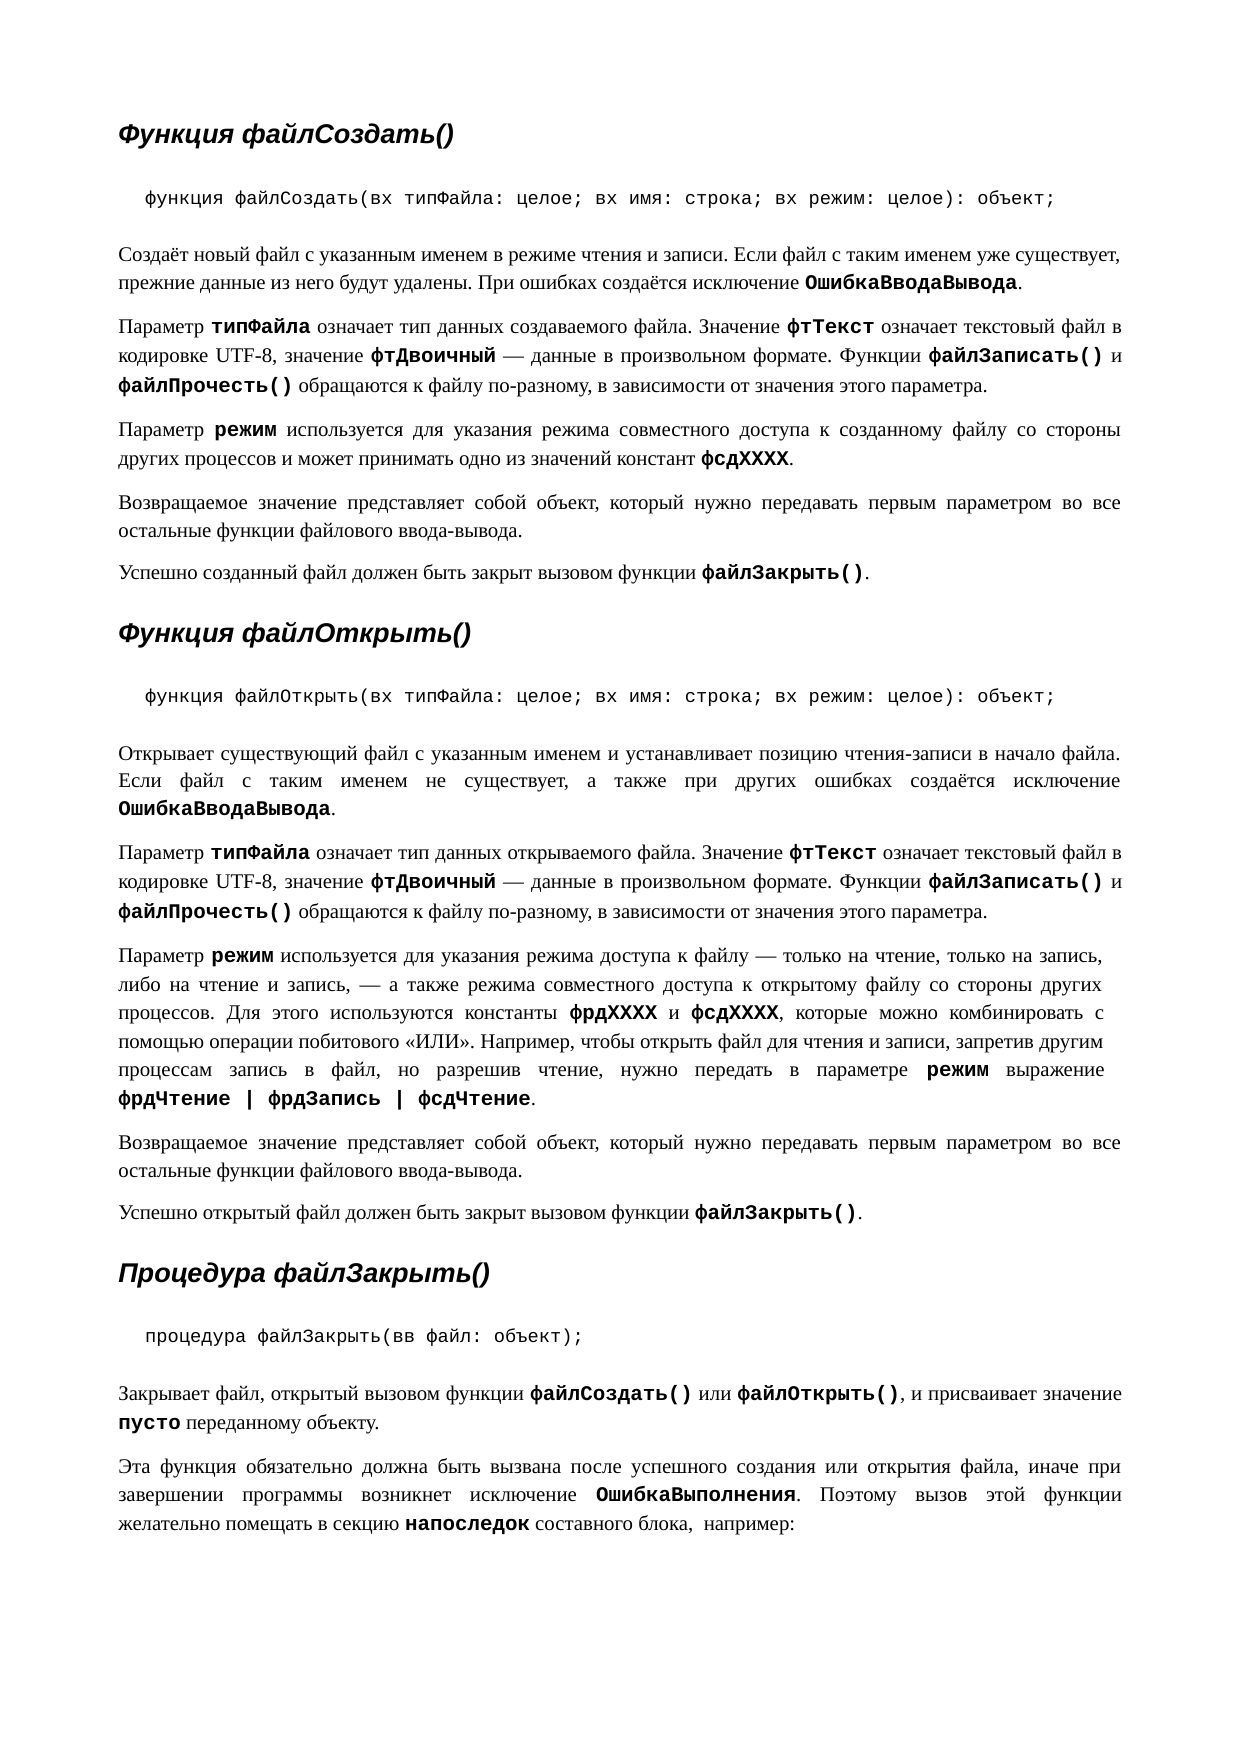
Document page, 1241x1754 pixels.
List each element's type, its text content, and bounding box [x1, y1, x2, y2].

text Закрывает файл, открытый вызовом функции файлСоздать() или файлОткрыть(), и присваивает значение пусто переданному объекту. [118, 1381, 1122, 1436]
text Успешно открытый файл должен быть закрыт вызовом функции файлЗакрыть(). [118, 1200, 1104, 1226]
subtitle Процедура файлЗакрыть() [118, 1257, 1122, 1288]
text Создаёт новый файл с указанным именем в режиме чтения и записи. Если файл с таким именем уже существует, прежние данные из него будут удалены. При ошибках создаётся исключение ОшибкаВводаВывода. [118, 242, 1122, 296]
text Успешно созданный файл должен быть закрыт вызовом функции файлЗакрыть(). [118, 560, 1122, 586]
text Параметр типФайла означает тип данных создаваемого файла. Значение фтТекст означает текстовый файл в кодировке UTF-8, значение фтДвоичный — данные в произвольном формате. Функции файлЗаписать() и файлПрочесть() обращаются к файлу по-разному, в зависимости от значения этого параметра. [118, 314, 1122, 398]
text Открывает существующий файл с указанным именем и устанавливает позицию чтения-записи в начало файла. Если файл с таким именем не существует, а также при других ошибках создаётся исключение ОшибкаВводаВывода. [118, 741, 1122, 822]
text функция файлСоздать(вх типФайла: целое; вх имя: строка; вх режим: целое): объект; [136, 179, 1104, 218]
subtitle Функция файлСоздать() [118, 118, 1122, 149]
text Параметр типФайла означает тип данных открываемого файла. Значение фтТекст означает текстовый файл в кодировке UTF-8, значение фтДвоичный — данные в произвольном формате. Функции файлЗаписать() и файлПрочесть() обращаются к файлу по-разному, в зависимости от значения этого параметра. [118, 840, 1122, 924]
text Эта функция обязательно должна быть вызвана после успешного создания или открытия файла, иначе при завершении программы возникнет исключение ОшибкаВыполнения. Поэтому вызов этой функции желательно помещать в секцию напоследок составного блока, например: [118, 1454, 1122, 1537]
text процедура файлЗакрыть(вв файл: объект); [136, 1318, 1104, 1357]
subtitle Функция файлОткрыть() [118, 617, 1122, 648]
text Возвращаемое значение представляет собой объект, который нужно передавать первым параметром во все остальные функции файлового ввода-вывода. [118, 490, 1122, 542]
text Параметр режим используется для указания режима совместного доступа к созданному файлу со стороны других процессов и может принимать одно из значений констант фсдХХХХ. [118, 417, 1122, 472]
text функция файлОткрыть(вх типФайла: целое; вх имя: строка; вх режим: целое): объект; [136, 678, 1104, 717]
text Возвращаемое значение представляет собой объект, который нужно передавать первым параметром во все остальные функции файлового ввода-вывода. [118, 1130, 1122, 1182]
text Параметр режим используется для указания режима доступа к файлу — только на чтение, только на запись, либо на чтение и запись, — а также режима совместного доступа к открытому файлу со стороны других процессов. Для этого используются константы фрдХХХХ и фсдХХХХ, которые можно комбинировать с помощью операции побитового «ИЛИ». Например, чтобы открыть файл для чтения и записи, запретив другим процессам запись в файл, но разрешив чтение, нужно передать в параметре режим выражение фрдЧтение | фрдЗапись | фсдЧтение. [118, 943, 1104, 1112]
